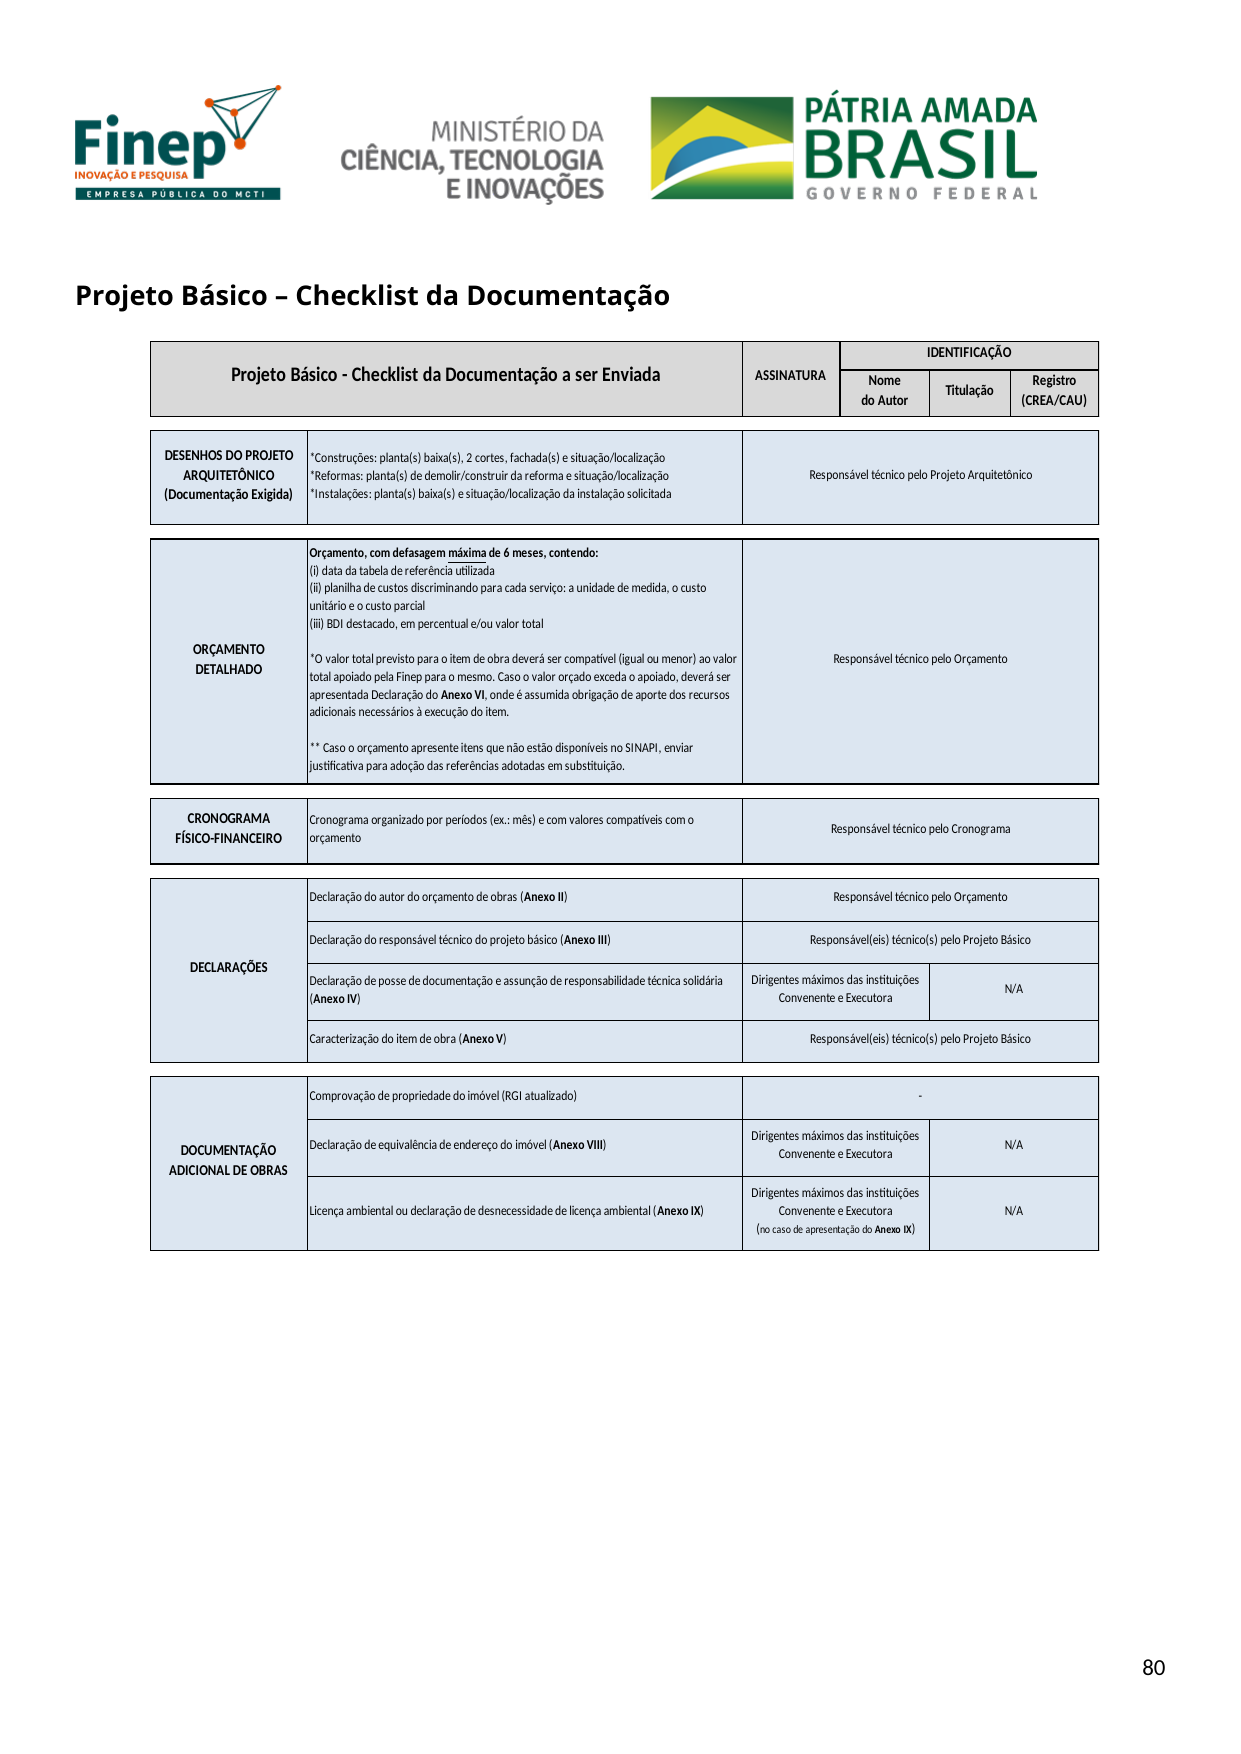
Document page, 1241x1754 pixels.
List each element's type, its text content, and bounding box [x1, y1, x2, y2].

text Projeto Básico – Checklist da Documentação [75, 276, 1165, 313]
